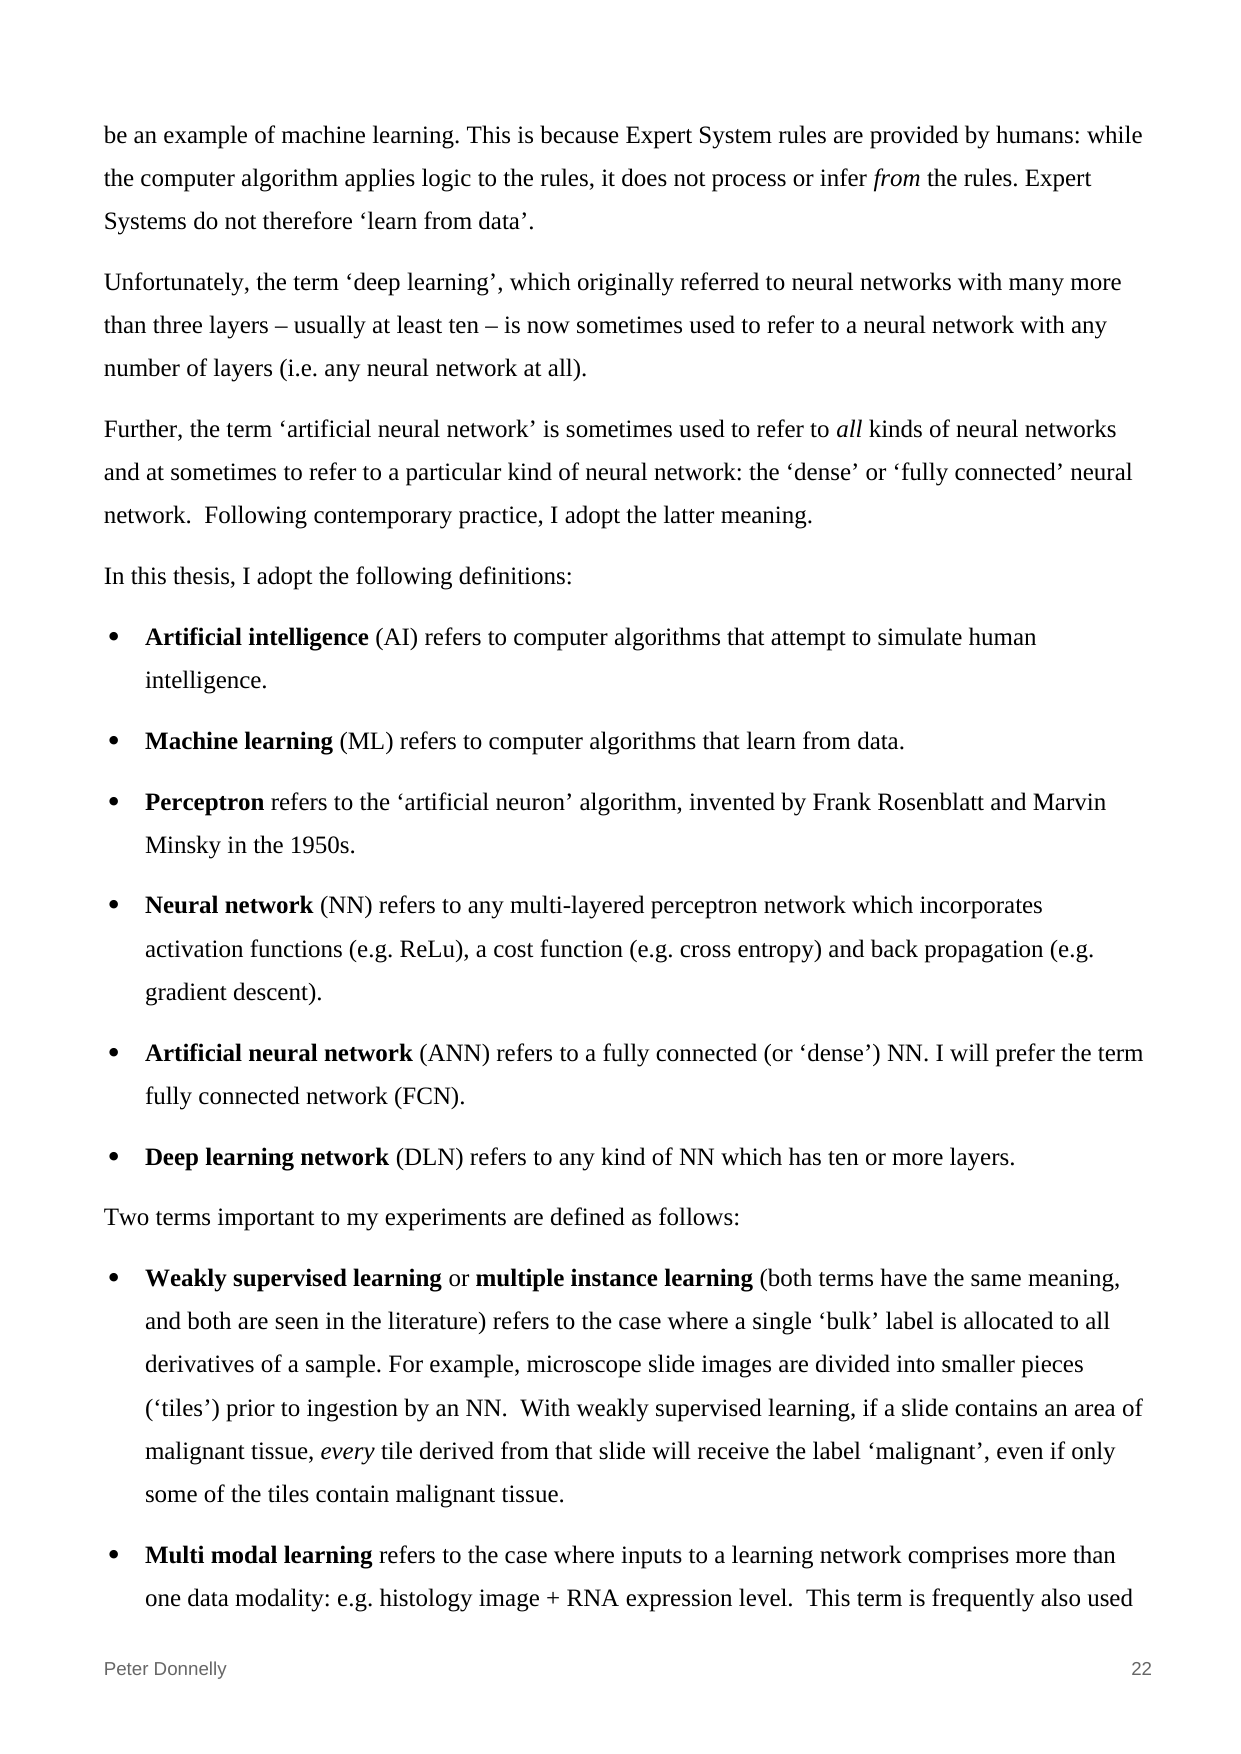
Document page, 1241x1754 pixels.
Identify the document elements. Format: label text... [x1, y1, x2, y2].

list Artificial neural network (ANN) refers to a fully connected (or ‘dense’) NN. I will prefer the term fully connected network (FCN). [109, 1038, 1146, 1109]
text Further, the term ‘artificial neural network’ is sometimes used to refer to all kinds of neural networks and at sometimes to refer to a particular kind of neural network: the ‘dense’ or ‘fully connected’ neural network. Following contemporary practice, I adopt the latter meaning. [103, 414, 1146, 529]
text In this thesis, I adopt the following definitions: [103, 561, 1146, 590]
list Weakly supervised learning or multiple instance learning (both terms have the same meaning, and both are seen in the literature) refers to the case where a single ‘bulk’ label is allocated to all derivatives of a sample. For example, microscope slide images are divided into smaller pieces (‘tiles’) prior to ingestion by an NN. With weakly supervised learning, if a slide contains an area of malignant tissue, every tile derived from that slide will receive the label ‘malignant’, even if only some of the tiles contain malignant tissue. [109, 1263, 1146, 1508]
list Deep learning network (DLN) refers to any kind of NN which has ten or more layers. [109, 1142, 1146, 1170]
text Unfortunately, the term ‘deep learning’, which originally referred to neural networks with many more than three layers – usually at least ten – is now sometimes used to refer to a neural network with any number of layers (i.e. any neural network at all). [103, 267, 1146, 382]
list Machine learning (ML) refers to computer algorithms that learn from data. [109, 726, 1146, 754]
list Multi modal learning refers to the case where inputs to a learning network comprises more than one data modality: e.g. histology image + RNA expression level. This term is frequently also used [109, 1540, 1146, 1612]
text be an example of machine learning. This is because Expert System rules are provided by humans: while the computer algorithm applies logic to the rules, it does not process or infer from the rules. Expert Systems do not therefore ‘learn from data’. [103, 120, 1146, 235]
list Perceptron refers to the ‘artificial neuron’ algorithm, invented by Frank Rosenblatt and Marvin Minsky in the 1950s. [109, 787, 1146, 858]
list Neural network (NN) refers to any multi-layered perceptron network which incorporates activation functions (e.g. ReLu), a cost function (e.g. cross entropy) and back propagation (e.g. gradient descent). [109, 891, 1146, 1006]
text Two terms important to my experiments are defined as follows: [103, 1202, 1146, 1231]
list Artificial intelligence (AI) refers to computer algorithms that attempt to simulate human intelligence. [109, 622, 1146, 694]
